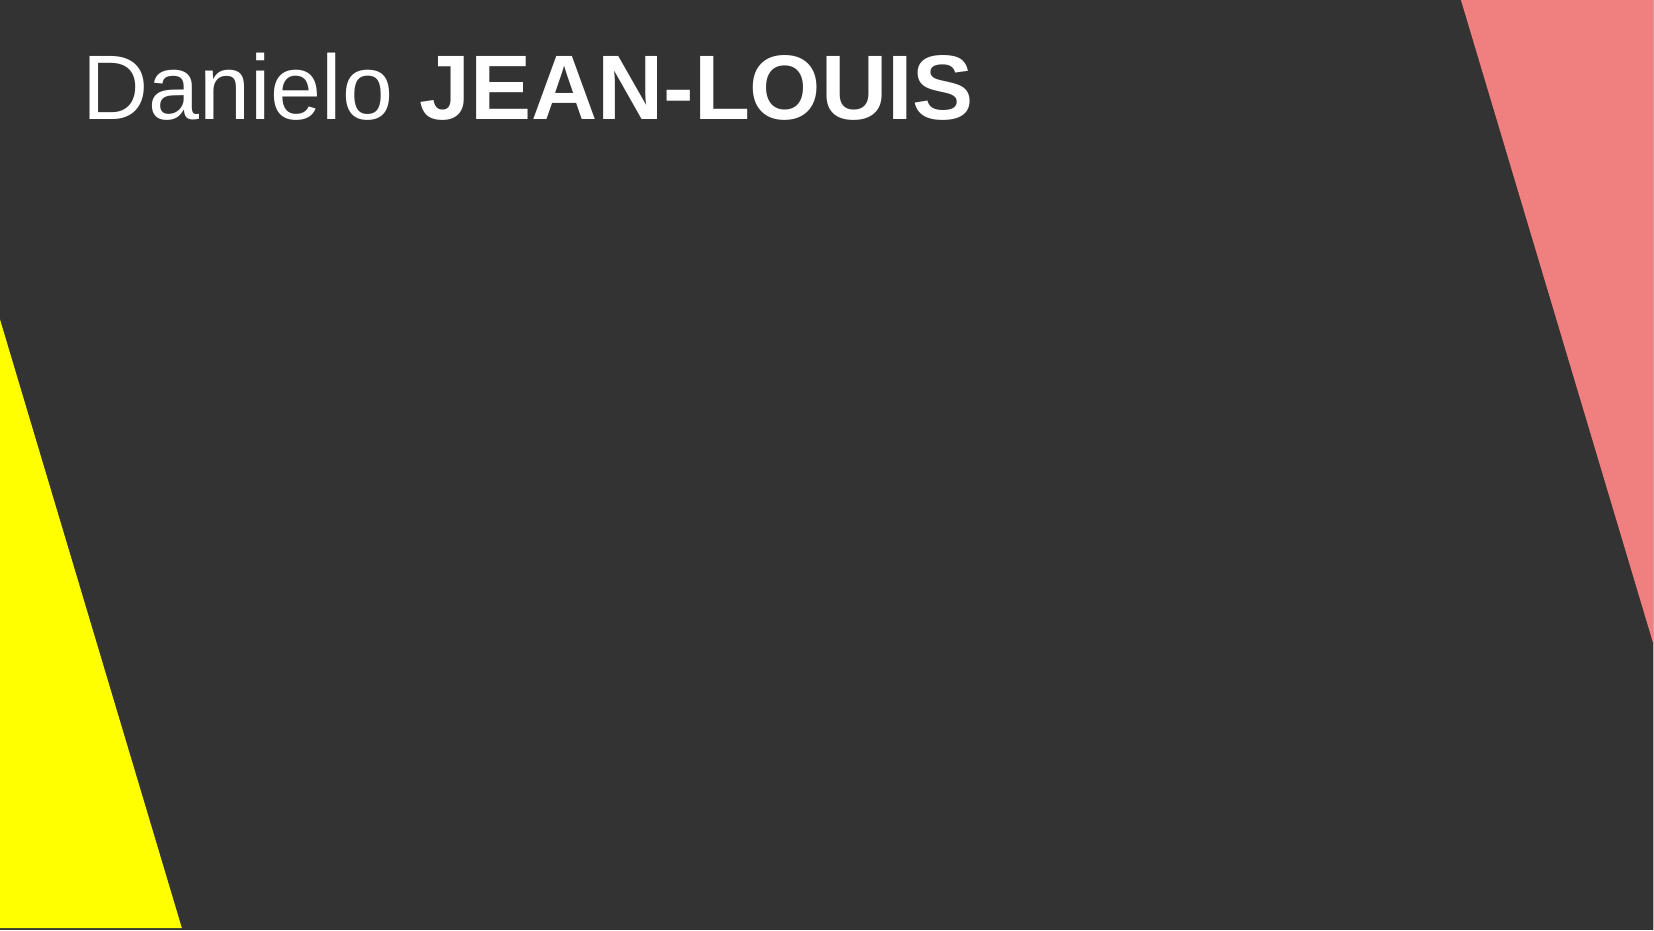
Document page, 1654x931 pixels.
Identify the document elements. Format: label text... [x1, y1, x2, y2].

text_box [0, 319, 182, 929]
text_box [1460, 0, 1654, 647]
subtitle Danielo JEAN-LOUIS [82, 36, 1532, 242]
